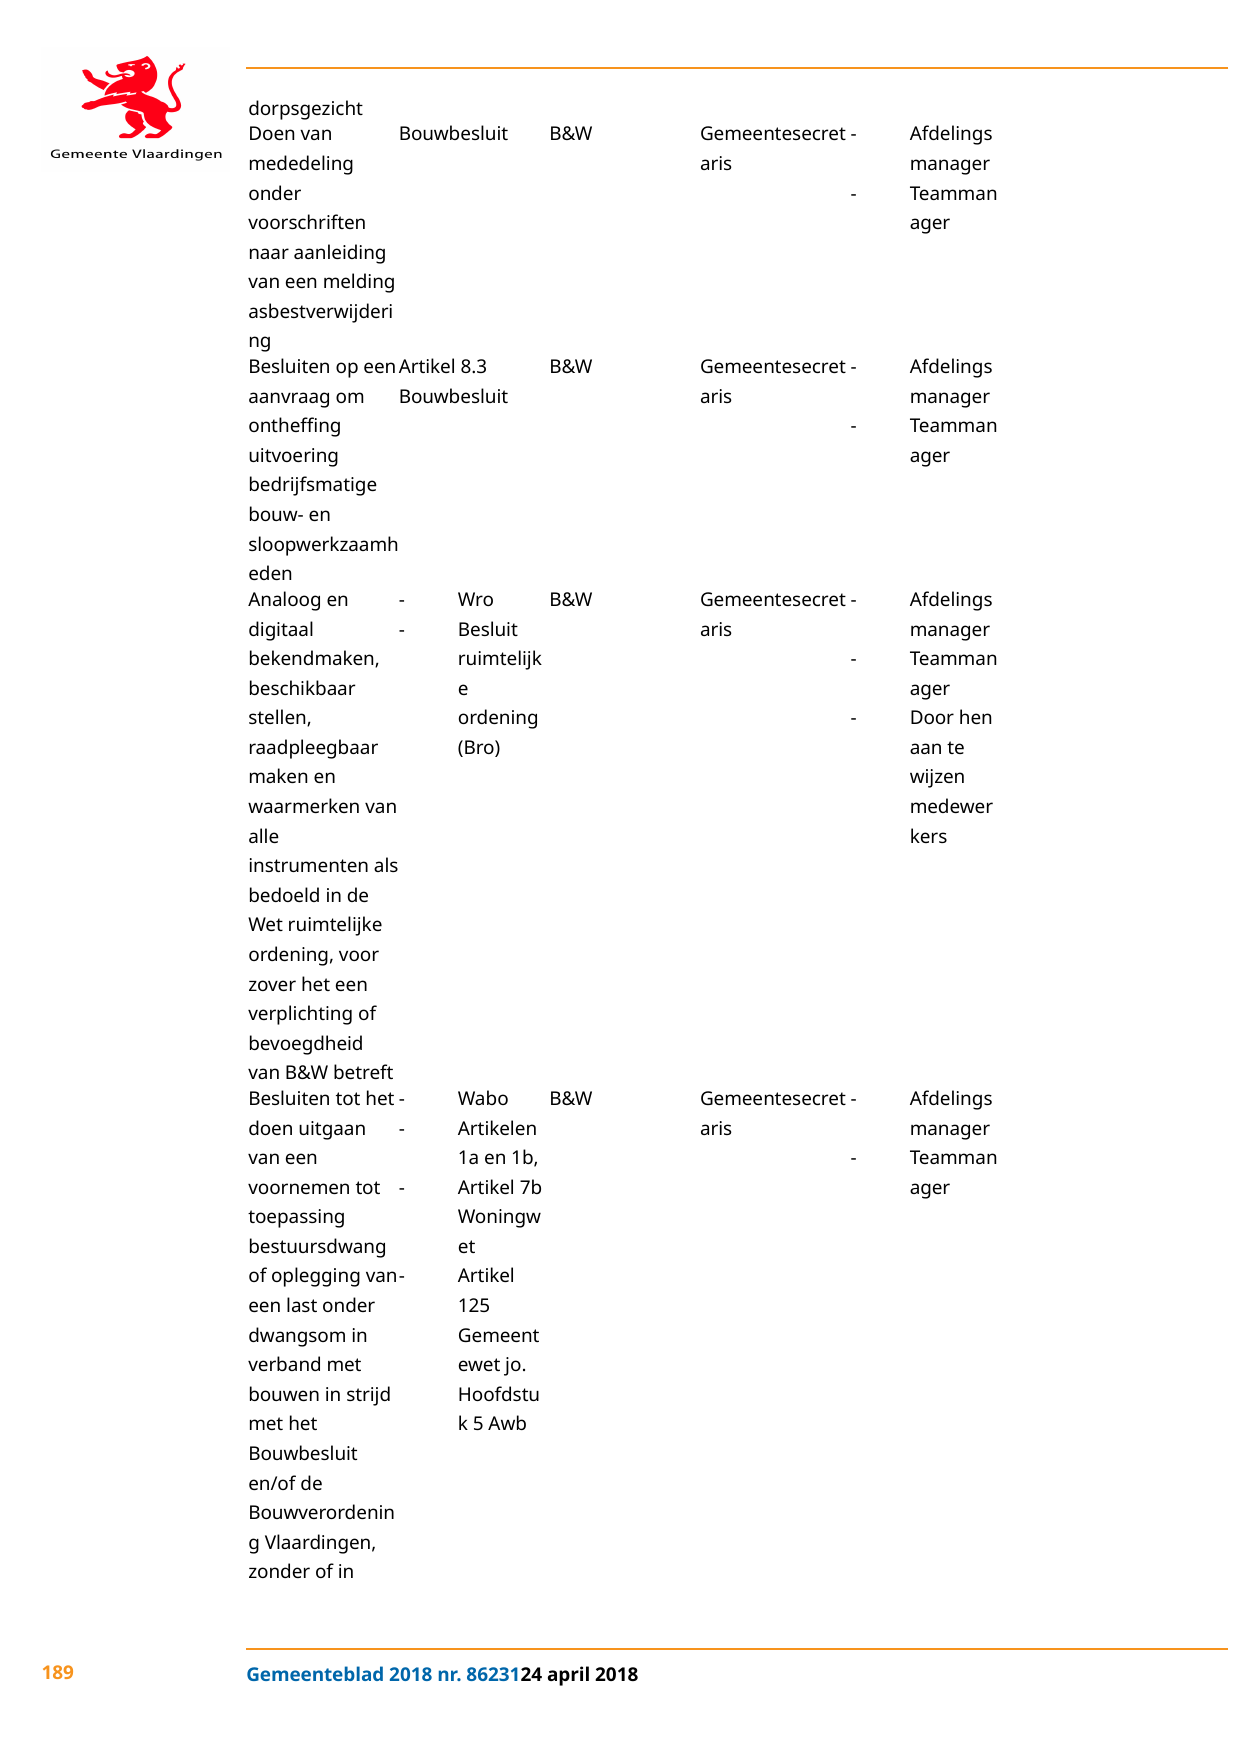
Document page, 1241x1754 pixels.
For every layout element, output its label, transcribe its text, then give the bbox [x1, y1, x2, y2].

table_cell Bouwbesluit [399, 121, 549, 353]
table_cell B&W [549, 353, 700, 586]
table_cell Gemeentesecretaris [700, 586, 850, 1085]
table_cell Artikel 8.3 Bouwbesluit [399, 353, 549, 586]
table_cell [1001, 586, 1152, 1085]
picture [41, 47, 231, 172]
table_cell Wabo Artikelen 1a en 1b, Artikel 7b Woningwet Artikel 125 Gemeentewet jo. Hoofdstuk 5 Awb [399, 1085, 549, 1584]
table_cell Analoog en digitaal bekendmaken, beschikbaar stellen, raadpleegbaar maken en waarmerken van alle instrumenten als bedoeld in de Wet ruimtelijke ordening, voor zover het een verplichting of bevoegdheid van B&W betreft [248, 586, 398, 1085]
table_cell B&W [549, 1085, 700, 1584]
table_cell B&W [549, 586, 700, 1085]
table_cell [850, 95, 1001, 121]
table_cell [549, 95, 700, 121]
table_cell [1001, 353, 1152, 586]
table_cell B&W [549, 121, 700, 353]
table_cell [1001, 95, 1152, 121]
table_cell [700, 95, 850, 121]
table_cell Afdelingsmanager Teammanager [850, 121, 1001, 353]
table_cell Wro Besluit ruimtelijke ordening (Bro) [399, 586, 549, 1085]
table_cell Gemeentesecretaris [700, 353, 850, 586]
table_cell Besluiten tot het doen uitgaan van een voornemen tot toepassing bestuursdwang of oplegging van een last onder dwangsom in verband met bouwen in strijd met het Bouwbesluit en/of de Bouwverordening Vlaardingen, zonder of in [248, 1085, 398, 1584]
table_cell Afdelingsmanager Teammanager [850, 353, 1001, 586]
table_cell Afdelingsmanager Teammanager [850, 1085, 1001, 1584]
table_cell [399, 95, 549, 121]
table_cell [1001, 1085, 1152, 1584]
table_cell [1001, 121, 1152, 353]
table_cell Gemeentesecretaris [700, 121, 850, 353]
table_cell dorpsgezicht [248, 95, 398, 121]
table_cell Besluiten op een aanvraag om ontheffing uitvoering bedrijfsmatige bouw- en sloopwerkzaamheden [248, 353, 398, 586]
table_cell Gemeentesecretaris [700, 1085, 850, 1584]
table_cell Doen van mededeling onder voorschriften naar aanleiding van een melding asbestverwijdering [248, 121, 398, 353]
table_cell Afdelingsmanager Teammanager Door hen aan te wijzen medewerkers [850, 586, 1001, 1085]
